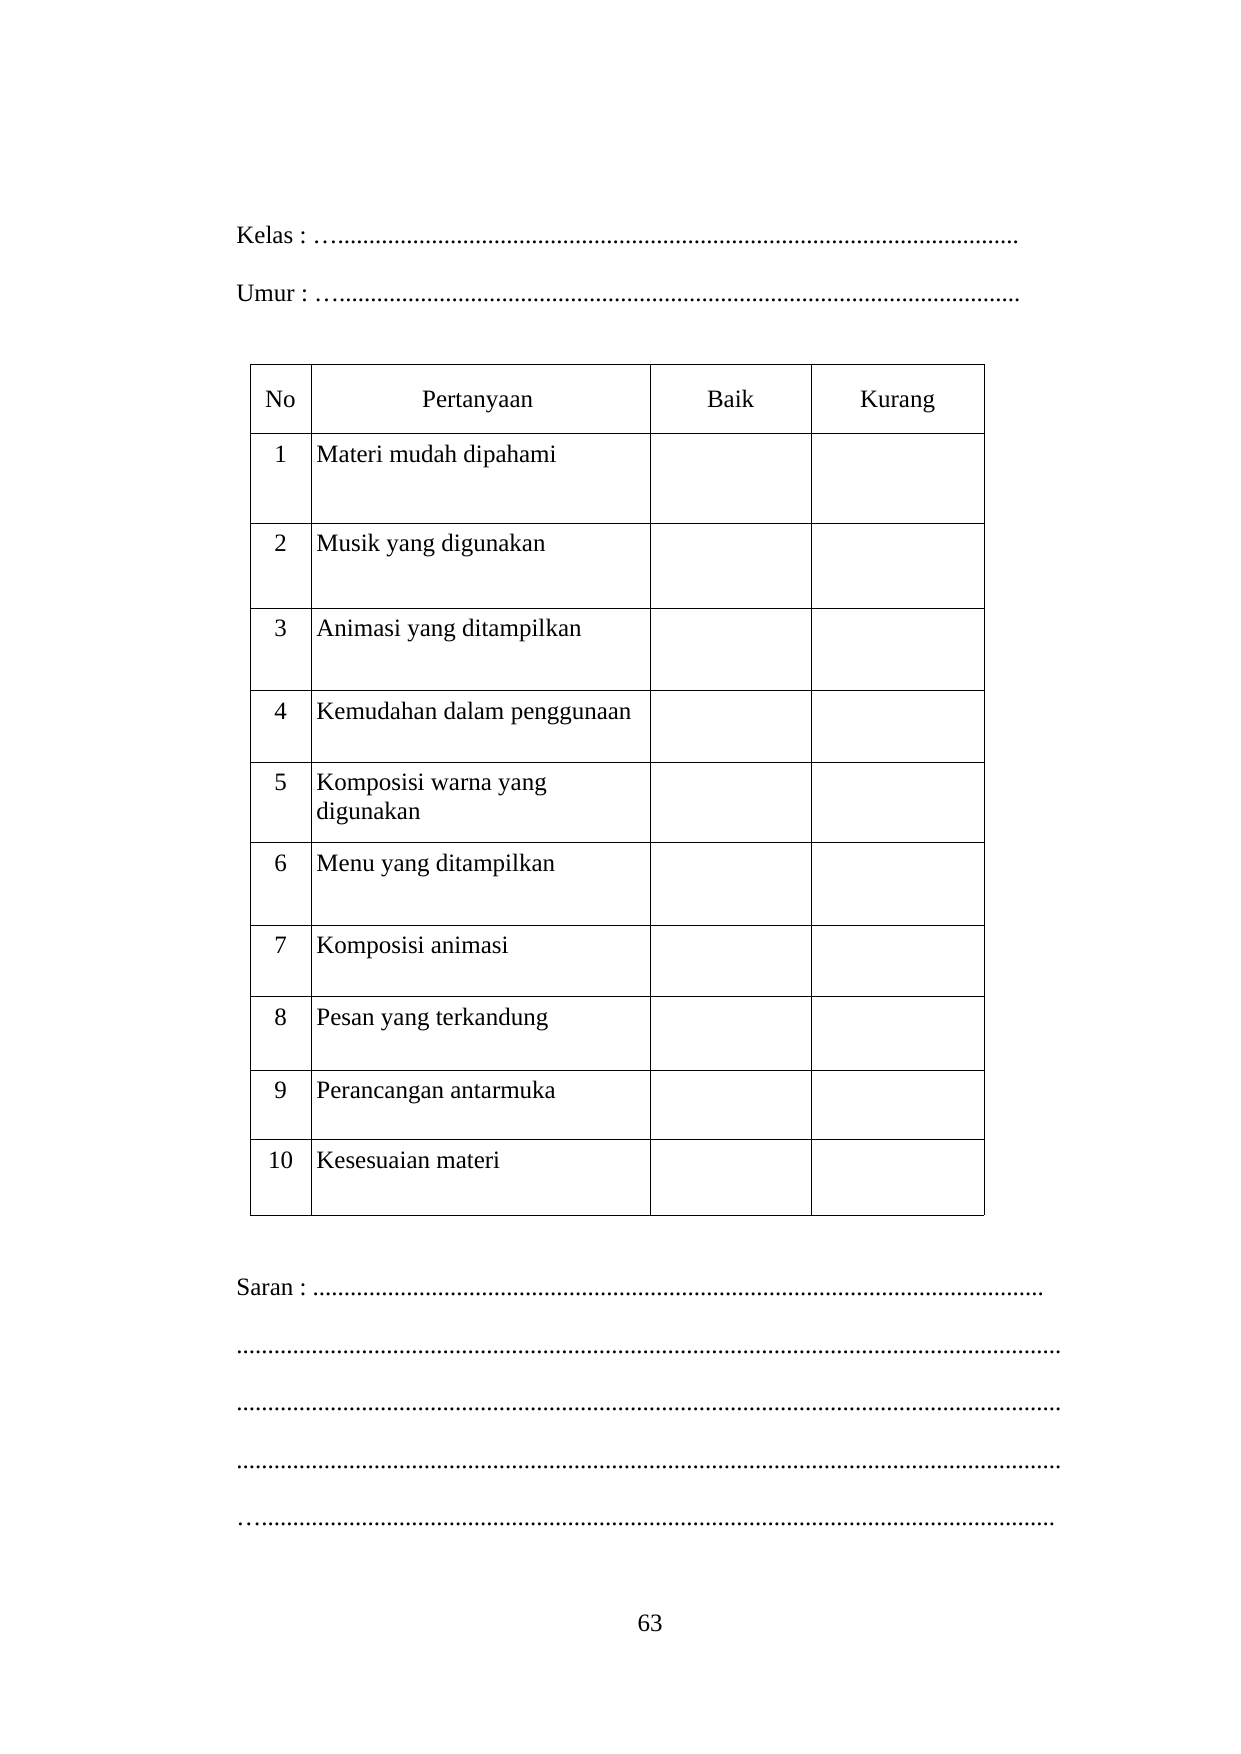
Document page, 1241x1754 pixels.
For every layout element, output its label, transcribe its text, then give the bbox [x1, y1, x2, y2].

table_header Saran : ..................................................................................................................... ............................................................................................................................................................................................................................................................................................................................................................................................................…............................................................................................................................... [236, 1273, 1063, 1531]
table_cell 5 [251, 763, 311, 842]
table_cell [812, 691, 984, 762]
table_cell [812, 434, 984, 523]
table_cell [812, 524, 984, 607]
table_cell Materi mudah dipahami [312, 434, 650, 523]
table_cell Animasi yang ditampilkan [312, 609, 650, 690]
table_cell 4 [251, 691, 311, 762]
table_cell Menu yang ditampilkan [312, 843, 650, 924]
table_cell 9 [251, 1071, 311, 1139]
table_header Kelas : …............................................................................................................. Umur : …............................................................................................................. [236, 220, 1063, 307]
table_cell [651, 524, 811, 607]
table_cell [812, 926, 984, 996]
table_cell 3 [251, 609, 311, 690]
table_cell 6 [251, 843, 311, 924]
table_header Kurang [812, 365, 984, 433]
table_cell [651, 926, 811, 996]
table_cell [651, 763, 811, 842]
table_cell [812, 997, 984, 1070]
table_cell Kesesuaian materi [312, 1140, 650, 1215]
table_cell [651, 434, 811, 523]
table_cell 8 [251, 997, 311, 1070]
table_header No [251, 365, 311, 433]
table_cell [651, 1140, 811, 1215]
table_cell Kemudahan dalam penggunaan [312, 691, 650, 762]
table_cell [651, 1071, 811, 1139]
table_cell [651, 997, 811, 1070]
table_cell [812, 1071, 984, 1139]
table_cell 7 [251, 926, 311, 996]
table_cell [651, 609, 811, 690]
table_cell 2 [251, 524, 311, 607]
table_cell Perancangan antarmuka [312, 1071, 650, 1139]
table_cell [812, 609, 984, 690]
table_cell [651, 843, 811, 924]
table_cell [812, 763, 984, 842]
table_cell 10 [251, 1140, 311, 1215]
table_cell 1 [251, 434, 311, 523]
table_cell Musik yang digunakan [312, 524, 650, 607]
table_header Pertanyaan [312, 365, 650, 433]
table_cell Komposisi animasi [312, 926, 650, 996]
table_cell Komposisi warna yang digunakan [312, 763, 650, 842]
table_header Baik [651, 365, 811, 433]
table_cell Pesan yang terkandung [312, 997, 650, 1070]
table_cell [812, 843, 984, 924]
table_cell [812, 1140, 984, 1215]
table_cell [651, 691, 811, 762]
